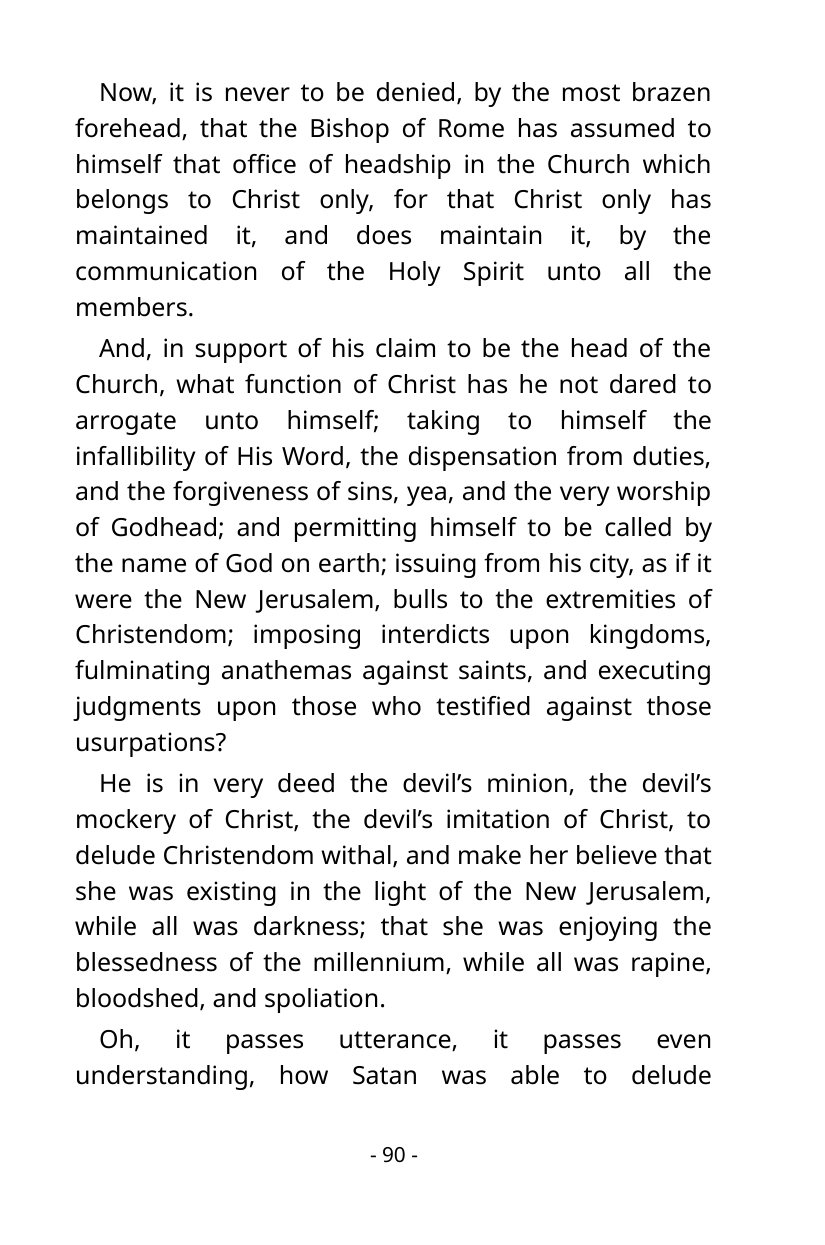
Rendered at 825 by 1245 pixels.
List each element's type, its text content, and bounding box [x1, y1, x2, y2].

text And, in support of his claim to be the head of the Church, what function of Christ has he not dared to arrogate unto himself; taking to himself the infallibility of His Word, the dispensation from duties, and the forgiveness of sins, yea, and the very worship of Godhead; and permitting himself to be called by the name of God on earth; issuing from his city, as if it were the New Jerusalem, bulls to the extremities of Christendom; imposing interdicts upon kingdoms, fulminating anathemas against saints, and executing judgments upon those who testified against those usurpations? [75, 331, 712, 758]
text Now, it is never to be denied, by the most brazen forehead, that the Bishop of Rome has assumed to himself that office of headship in the Church which belongs to Christ only, for that Christ only has maintained it, and does maintain it, by the communication of the Holy Spirit unto all the members. [75, 75, 712, 323]
text He is in very deed the devil’s minion, the devil’s mockery of Christ, the devil’s imitation of Christ, to delude Christendom withal, and make her believe that she was existing in the light of the New Jerusalem, while all was darkness; that she was enjoying the blessedness of the millennium, while all was rapine, bloodshed, and spoliation. [75, 766, 712, 1014]
text Oh, it passes utterance, it passes even understanding, how Satan was able to delude [75, 1022, 712, 1092]
